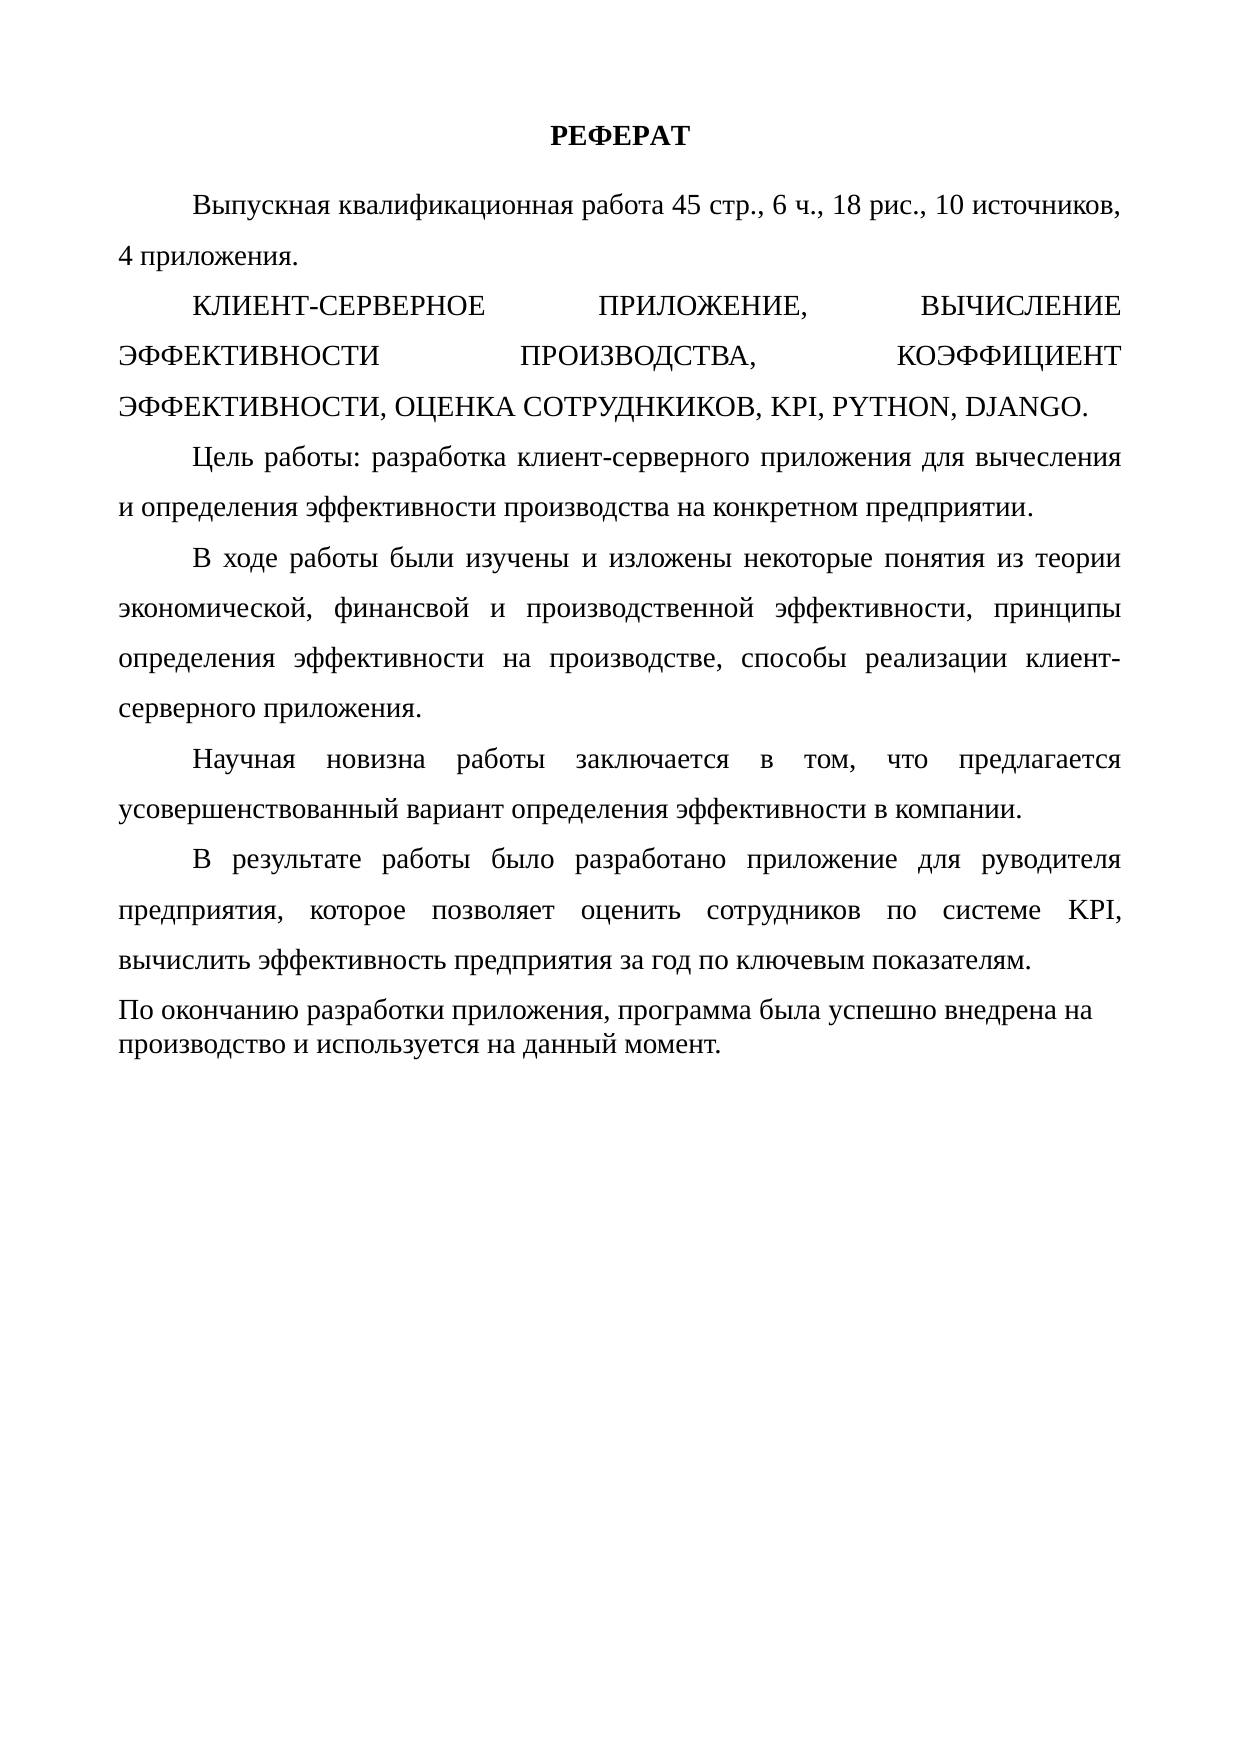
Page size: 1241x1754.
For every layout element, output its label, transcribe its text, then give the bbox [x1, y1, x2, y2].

text Выпускная квалификационная работа 45 стр., 6 ч., 18 рис., 10 источников, 4 приложения. [118, 187, 1122, 271]
text По окончанию разработки приложения, программа была успешно внедрена на производство и используется на данный момент. [118, 992, 1122, 1059]
text Цель работы: разработка клиент-серверного приложения для вычесления и определения эффективности производства на конкретном предприятии. [118, 439, 1122, 523]
text В ходе работы были изучены и изложены некоторые понятия из теории экономической, финансвой и производственной эффективности, принципы определения эффективности на производстве, способы реализации клиент-серверного приложения. [118, 540, 1122, 724]
text В результате работы было разработано приложение для руводителя предприятия, которое позволяет оценить сотрудников по системе KPI, вычислить эффективность предприятия за год по ключевым показателям. [118, 842, 1122, 976]
text КЛИЕНТ-СЕРВЕРНОЕ ПРИЛОЖЕНИЕ, ВЫЧИСЛЕНИЕ ЭФФЕКТИВНОСТИ ПРОИЗВОДСТВА, КОЭФФИЦИЕНТ ЭФФЕКТИВНОСТИ, ОЦЕНКА СОТРУДНКИКОВ, KPI, PYTHON, DJANGO. [118, 288, 1122, 422]
subtitle РЕФЕРАТ [118, 118, 1122, 152]
text Научная новизна работы заключается в том, что предлагается усовершенствованный вариант определения эффективности в компании. [118, 741, 1122, 825]
